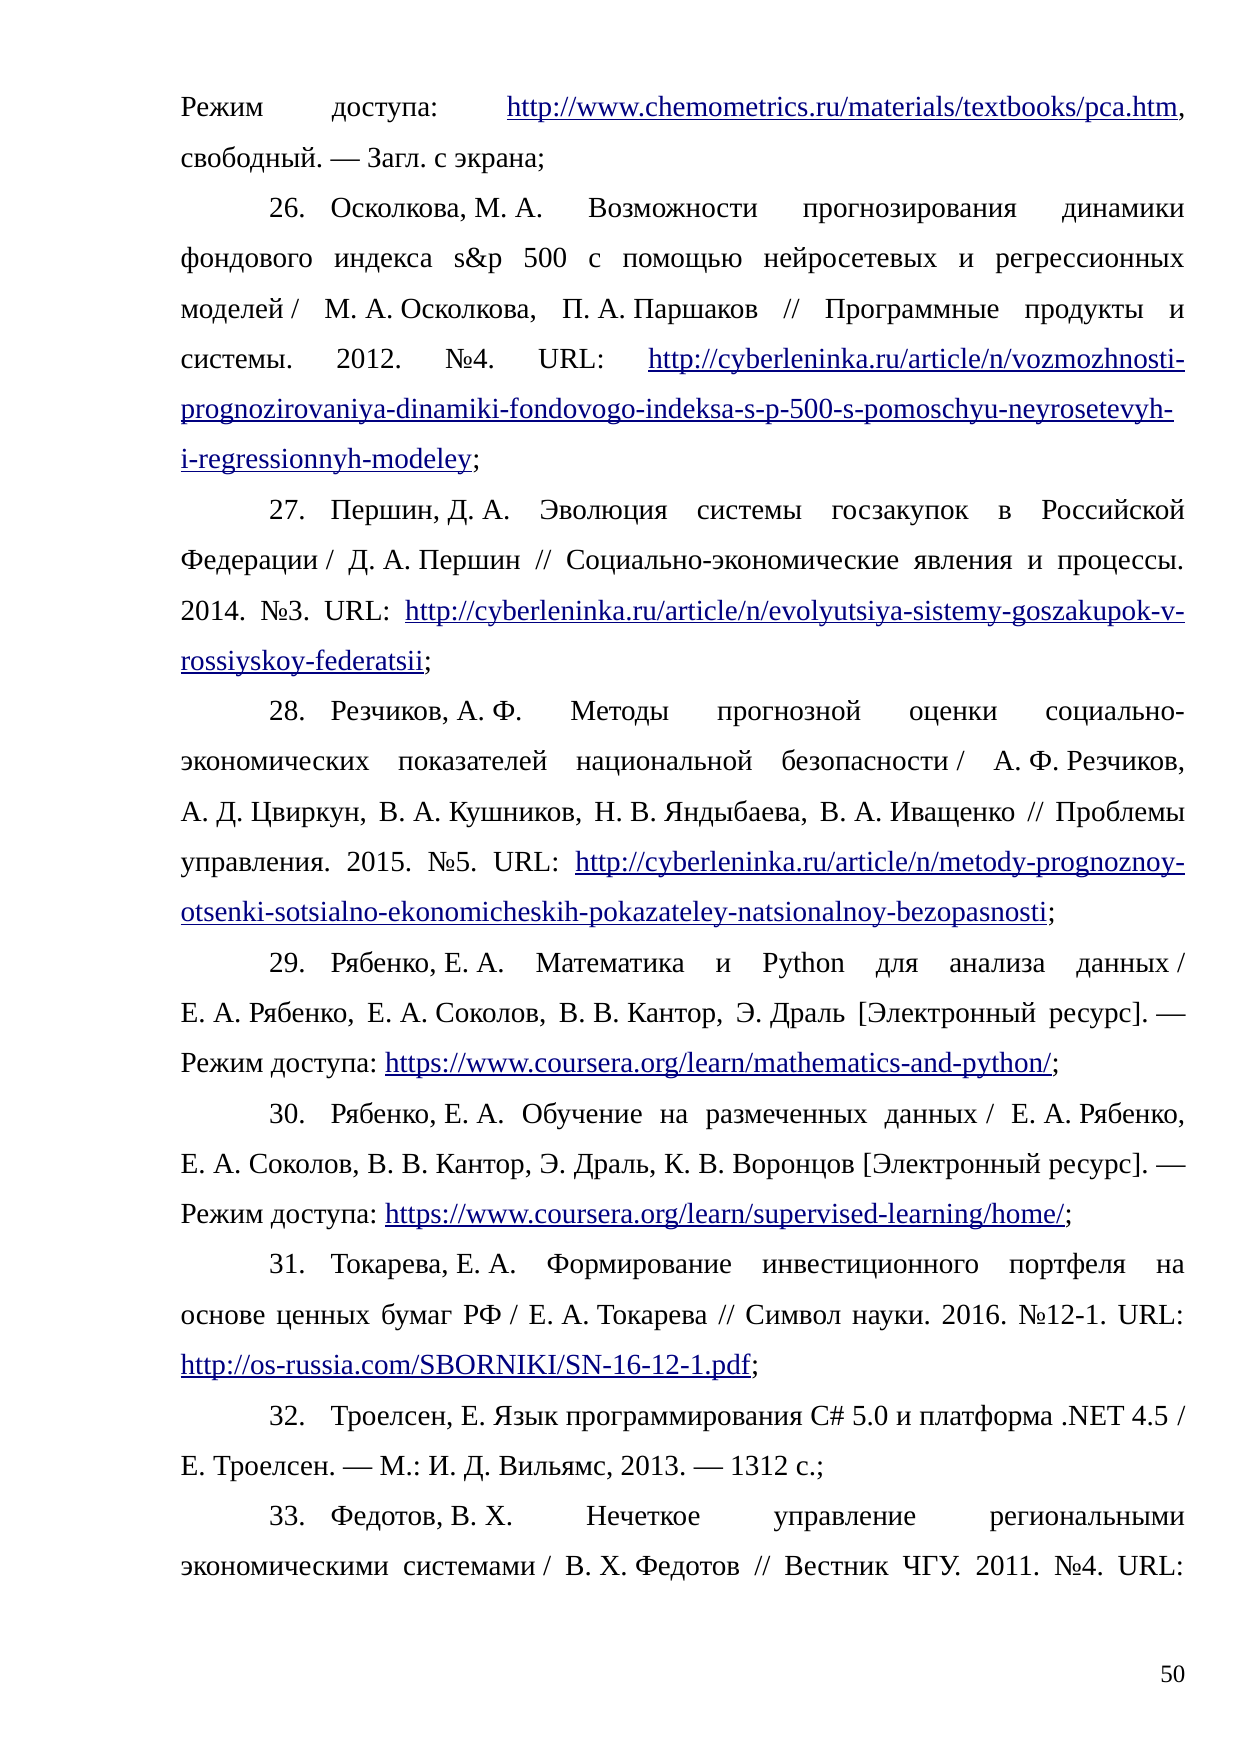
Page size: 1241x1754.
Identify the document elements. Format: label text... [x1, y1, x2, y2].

list Федотов, В. Х. Нечеткое управление региональными экономическими системами / В. Х. Федотов // Вестник ЧГУ. 2011. №4. URL: [180, 1498, 1185, 1582]
list Рябенко, Е. А. Математика и Python для анализа данных / Е. А. Рябенко, Е. А. Соколов, В. В. Кантор, Э. Драль [Электронный ресурс]. — Режим доступа: https://www.coursera.org/learn/mathematics-and-python/; [180, 945, 1185, 1079]
list Рябенко, Е. А. Обучение на размеченных данных / Е. А. Рябенко, Е. А. Соколов, В. В. Кантор, Э. Драль, К. В. Воронцов [Электронный ресурс]. — Режим доступа: https://www.coursera.org/learn/supervised-learning/home/; [180, 1096, 1185, 1230]
list Першин, Д. А. Эволюция системы госзакупок в Российской Федерации / Д. А. Першин // Социально-экономические явления и процессы. 2014. №3. URL: http://cyberleninka.ru/article/n/evolyutsiya-sistemy-goszakupok-v-rossiyskoy-federatsii; [180, 492, 1185, 676]
list Токарева, Е. А. Формирование инвестиционного портфеля на основе ценных бумаг РФ / Е. А. Токарева // Символ науки. 2016. №12-1. URL: http://os-russia.com/SBORNIKI/SN-16-12-1.pdf; [180, 1247, 1185, 1381]
list Режим доступа: http://www.chemometrics.ru/materials/textbooks/pca.htm, свободный. — Загл. с экрана; [180, 89, 1185, 173]
list Троелсен, Е. Язык программирования C# 5.0 и платформа .NET 4.5 / Е. Троелсен. — М.: И. Д. Вильямс, 2013. — 1312 с.; [180, 1398, 1185, 1481]
list Резчиков, А. Ф. Методы прогнозной оценки социально-экономических показателей национальной безопасности / А. Ф. Резчиков, А. Д. Цвиркун, В. А. Кушников, Н. В. Яндыбаева, В. А. Иващенко // Проблемы управления. 2015. №5. URL: http://cyberleninka.ru/article/n/metody-prognoznoy-otsenki-sotsialno-ekonomicheskih-pokazateley-natsionalnoy-bezopasnosti; [180, 693, 1185, 928]
list Осколкова, М. А. Возможности прогнозирования динамики фондового индекса s&p 500 с помощью нейросетевых и регрессионных моделей / М. А. Осколкова, П. А. Паршаков // Программные продукты и системы. 2012. №4. URL: http://cyberleninka.ru/article/n/vozmozhnosti-prognozirovaniya-dinamiki-fondovogo-indeksa-s-p-500-s-pomoschyu-neyrosetevyh-i-regressionnyh-modeley; [180, 190, 1185, 475]
